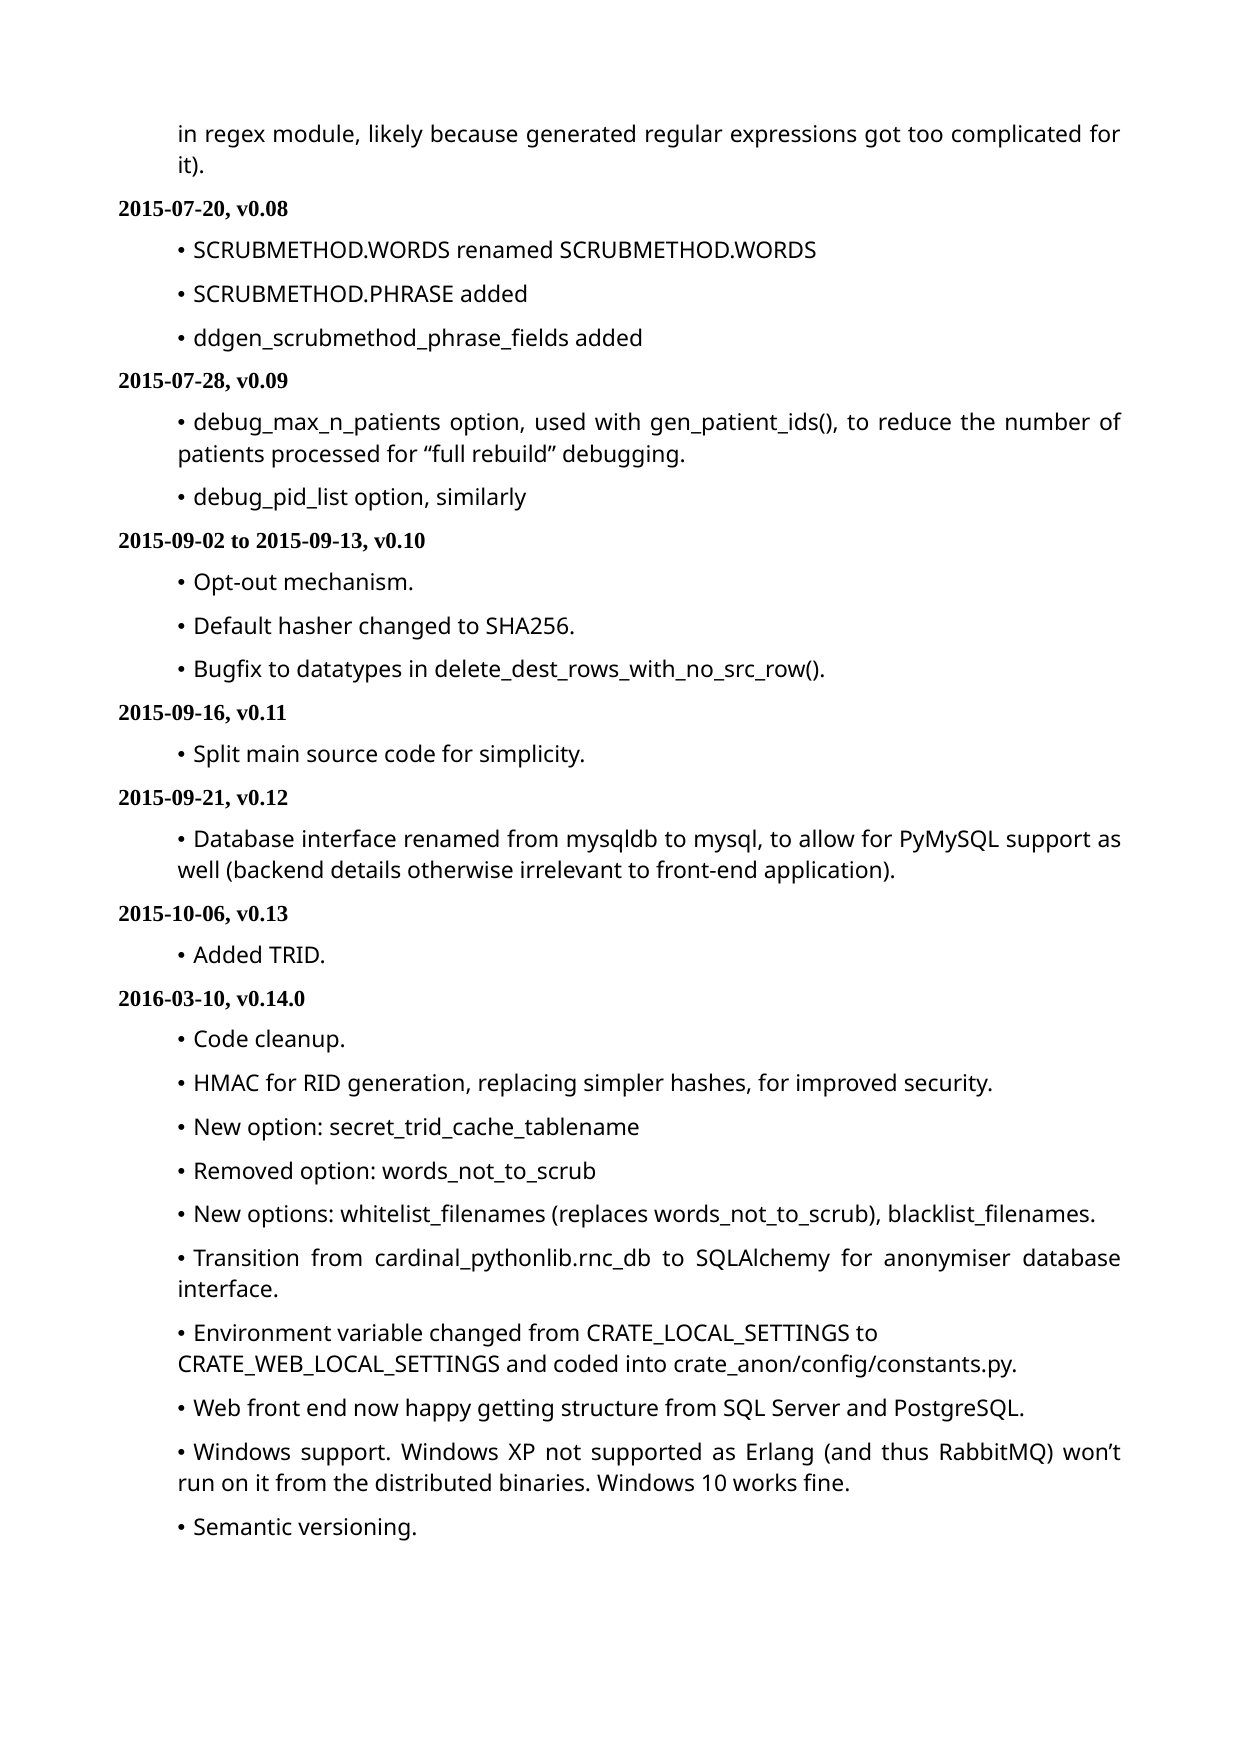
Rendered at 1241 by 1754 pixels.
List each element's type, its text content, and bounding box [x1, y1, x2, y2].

list SCRUBMETHOD.WORDS renamed SCRUBMETHOD.WORDS [177, 234, 1122, 265]
list Code cleanup. [177, 1023, 1122, 1055]
subtitle 2015-10-06, v0.13 [118, 900, 1122, 926]
list Database interface renamed from mysqldb to mysql, to allow for PyMySQL support as well (backend details otherwise irrelevant to front-end application). [177, 823, 1122, 885]
subtitle 2016-03-10, v0.14.0 [118, 984, 1122, 1011]
list Added TRID. [177, 939, 1122, 970]
list Semantic versioning. [177, 1511, 1122, 1542]
list New option: secret_trid_cache_tablename [177, 1111, 1122, 1142]
list Environment variable changed from CRATE_LOCAL_SETTINGS to CRATE_WEB_LOCAL_SETTINGS and coded into crate_anon/config/constants.py. [177, 1317, 1122, 1380]
list Web front end now happy getting structure from SQL Server and PostgreSQL. [177, 1392, 1122, 1423]
subtitle 2015-09-21, v0.12 [118, 784, 1122, 810]
list Windows support. Windows XP not supported as Erlang (and thus RabbitMQ) won’t run on it from the distributed binaries. Windows 10 works fine. [177, 1436, 1122, 1498]
list Split main source code for simplicity. [177, 738, 1122, 769]
list New options: whitelist_filenames (replaces words_not_to_scrub), blacklist_filenames. [177, 1198, 1122, 1230]
subtitle 2015-07-20, v0.08 [118, 195, 1122, 222]
list debug_max_n_patients option, used with gen_patient_ids(), to reduce the number of patients processed for “full rebuild” debugging. [177, 406, 1122, 469]
list in regex module, likely because generated regular expressions got too complicated for it). [177, 118, 1122, 181]
list SCRUBMETHOD.PHRASE added [177, 278, 1122, 309]
subtitle 2015-09-16, v0.11 [118, 699, 1122, 726]
list Opt-out mechanism. [177, 566, 1122, 597]
list Default hasher changed to SHA256. [177, 610, 1122, 641]
list ddgen_scrubmethod_phrase_fields added [177, 322, 1122, 353]
list Transition from cardinal_pythonlib.rnc_db to SQLAlchemy for anonymiser database interface. [177, 1242, 1122, 1305]
list debug_pid_list option, similarly [177, 481, 1122, 512]
subtitle 2015-09-02 to 2015-09-13, v0.10 [118, 527, 1122, 553]
list Bugfix to datatypes in delete_dest_rows_with_no_src_row(). [177, 653, 1122, 685]
list HMAC for RID generation, replacing simpler hashes, for improved security. [177, 1067, 1122, 1098]
list Removed option: words_not_to_scrub [177, 1155, 1122, 1186]
subtitle 2015-07-28, v0.09 [118, 367, 1122, 394]
